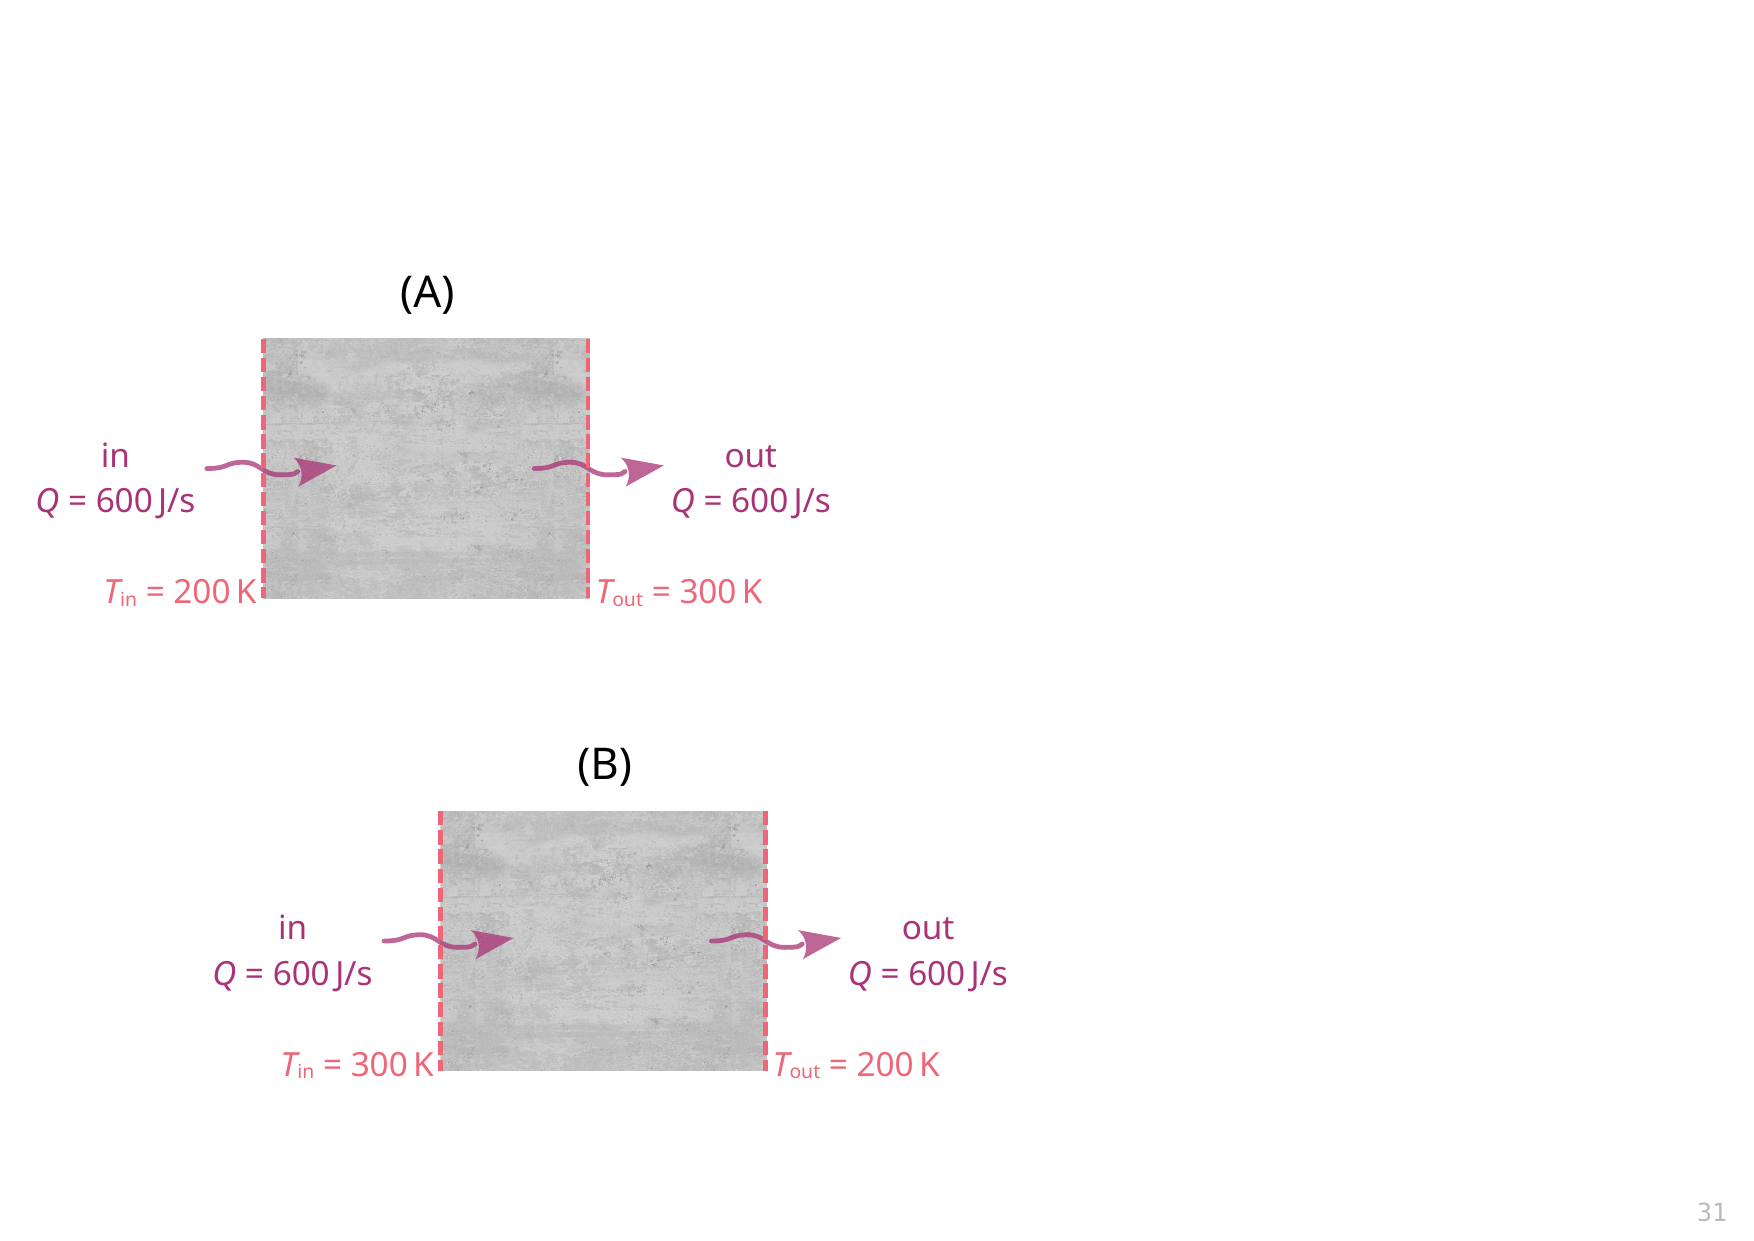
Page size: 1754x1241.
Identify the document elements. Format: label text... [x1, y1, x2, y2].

text_box in Q = 600 J/s [197, 897, 390, 986]
text_box Tout = 300 K [582, 560, 776, 613]
text_box (B) [561, 725, 649, 797]
text_box out Q = 600 J/s [655, 424, 848, 513]
text_box Tout = 200 K [759, 1033, 954, 1085]
text_box out Q = 600 J/s [833, 897, 1026, 986]
text_box (A) [381, 252, 474, 324]
text_box [440, 811, 768, 1071]
text_box Tin = 300 K [266, 1033, 449, 1085]
text_box in Q = 600 J/s [20, 424, 213, 513]
text_box [263, 338, 590, 599]
text_box Tin = 200 K [88, 560, 272, 613]
